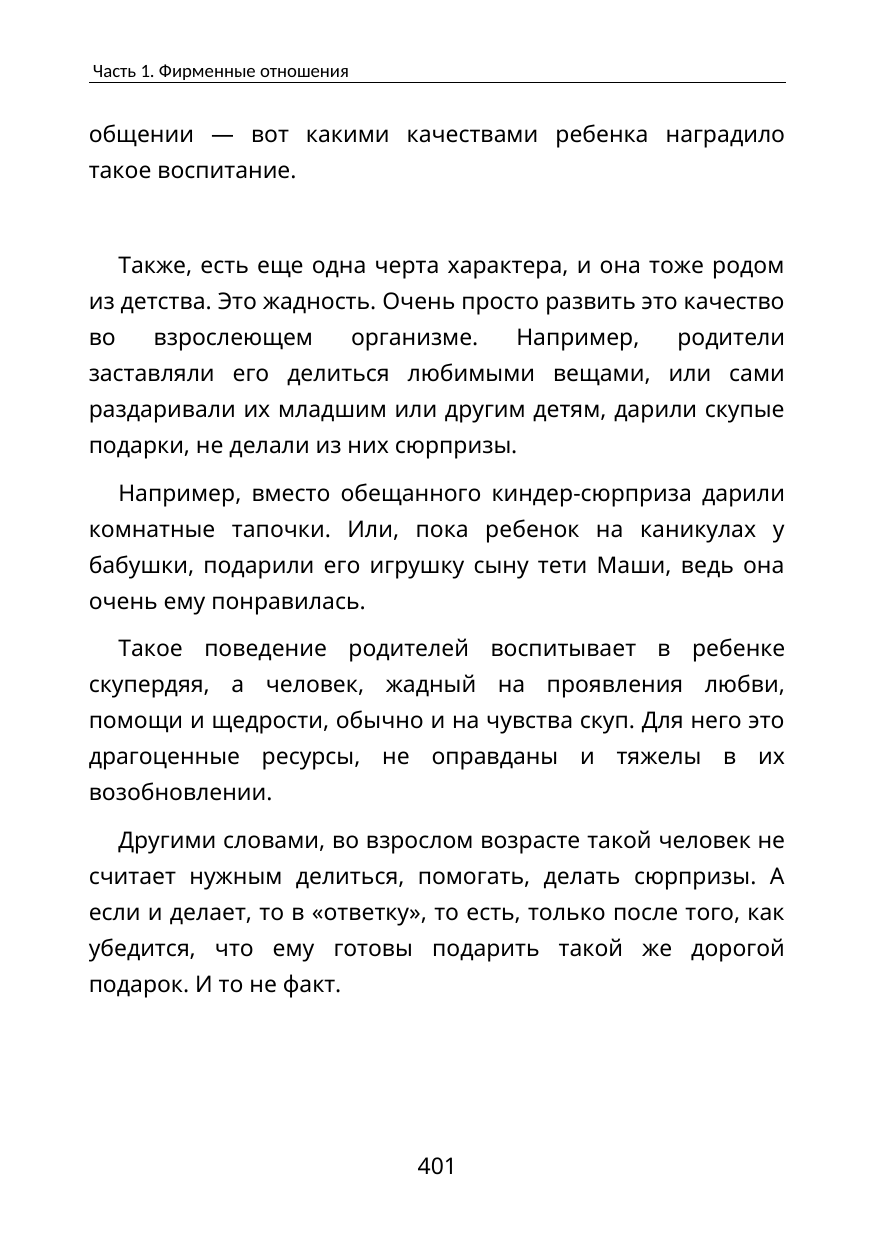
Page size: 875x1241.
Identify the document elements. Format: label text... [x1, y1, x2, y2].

text Также, есть еще одна черта характера, и она тоже родом из детства. Это жадность. Очень просто развить это качество во взрослеющем организме. Например, родители заставляли его делиться любимыми вещами, или сами раздаривали их младшим или другим детям, дарили скупые подарки, не делали из них сюрпризы. [88, 249, 786, 460]
text Например, вместо обещанного киндер-сюрприза дарили комнатные тапочки. Или, пока ребенок на каникулах у бабушки, подарили его игрушку сыну тети Маши, ведь она очень ему понравилась. [88, 477, 786, 616]
text общении — вот какими качествами ребенка наградило такое воспитание. [88, 118, 786, 185]
text Такое поведение родителей воспитывает в ребенке скупердяя, а человек, жадный на проявления любви, помощи и щедрости, обычно и на чувства скуп. Для него это драгоценные ресурсы, не оправданы и тяжелы в их возобновлении. [88, 632, 786, 807]
text Другими словами, во взрослом возрасте такой человек не считает нужным делиться, помогать, делать сюрпризы. А если и делает, то в «ответку», то есть, только после того, как убедится, что ему готовы подарить такой же дорогой подарок. И то не факт. [88, 824, 786, 999]
